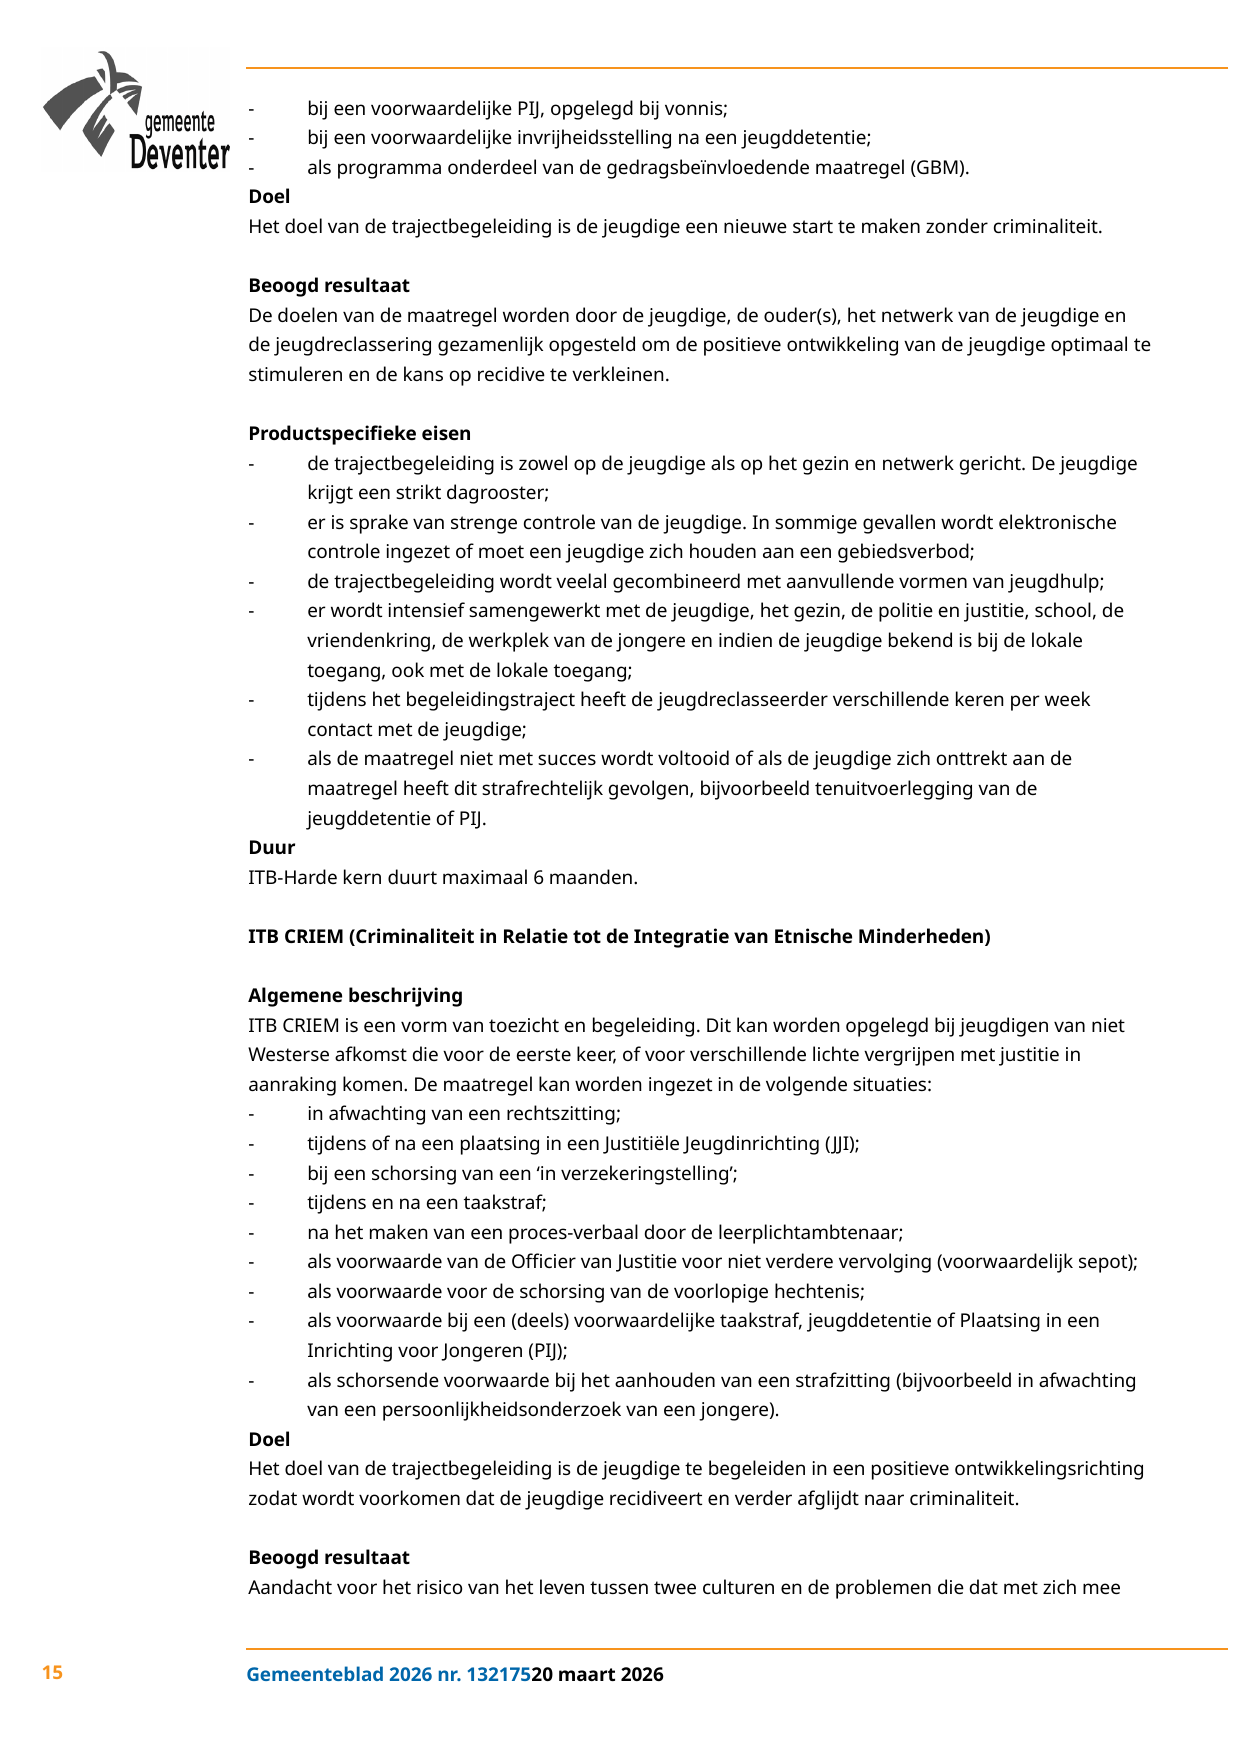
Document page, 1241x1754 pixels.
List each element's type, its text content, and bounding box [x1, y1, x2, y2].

list tijdens of na een plaatsing in een Justitiële Jeugdinrichting (JJI); [248, 1130, 1152, 1156]
list er is sprake van strenge controle van de jeugdige. In sommige gevallen wordt elektronische controle ingezet of moet een jeugdige zich houden aan een gebiedsverbod; [248, 509, 1152, 564]
list bij een voorwaardelijke PIJ, opgelegd bij vonnis; [248, 95, 1152, 121]
text Aandacht voor het risico van het leven tussen twee culturen en de problemen die dat met zich mee [248, 1574, 1152, 1600]
text Het doel van de trajectbegeleiding is de jeugdige te begeleiden in een positieve ontwikkelingsrichting zodat wordt voorkomen dat de jeugdige recidiveert en verder afglijdt naar criminaliteit. [248, 1456, 1152, 1511]
text Duur [248, 834, 1152, 860]
list na het maken van een proces-verbaal door de leerplichtambtenaar; [248, 1219, 1152, 1245]
list de trajectbegeleiding is zowel op de jeugdige als op het gezin en netwerk gericht. De jeugdige krijgt een strikt dagrooster; [248, 450, 1152, 505]
text Doel [248, 183, 1152, 209]
list als voorwaarde bij een (deels) voorwaardelijke taakstraf, jeugddetentie of Plaatsing in een Inrichting voor Jongeren (PIJ); [248, 1308, 1152, 1363]
list als voorwaarde van de Officier van Justitie voor niet verdere vervolging (voorwaardelijk sepot); [248, 1248, 1152, 1274]
text Productspecifieke eisen [248, 420, 1152, 446]
list als voorwaarde voor de schorsing van de voorlopige hechtenis; [248, 1278, 1152, 1304]
picture [41, 47, 231, 172]
text Doel [248, 1426, 1152, 1452]
text ITB CRIEM is een vorm van toezicht en begeleiding. Dit kan worden opgelegd bij jeugdigen van niet Westerse afkomst die voor de eerste keer, of voor verschillende lichte vergrijpen met justitie in aanraking komen. De maatregel kan worden ingezet in de volgende situaties: [248, 1012, 1152, 1097]
list er wordt intensief samengewerkt met de jeugdige, het gezin, de politie en justitie, school, de vriendenkring, de werkplek van de jongere en indien de jeugdige bekend is bij de lokale toegang, ook met de lokale toegang; [248, 598, 1152, 683]
list als programma onderdeel van de gedragsbeïnvloedende maatregel (GBM). [248, 154, 1152, 180]
list de trajectbegeleiding wordt veelal gecombineerd met aanvullende vormen van jeugdhulp; [248, 568, 1152, 594]
text Beoogd resultaat [248, 1544, 1152, 1570]
list als schorsende voorwaarde bij het aanhouden van een strafzitting (bijvoorbeeld in afwachting van een persoonlijkheidsonderzoek van een jongere). [248, 1367, 1152, 1422]
list als de maatregel niet met succes wordt voltooid of als de jeugdige zich onttrekt aan de maatregel heeft dit strafrechtelijk gevolgen, bijvoorbeeld tenuitvoerlegging van de jeugddetentie of PIJ. [248, 746, 1152, 831]
text Het doel van de trajectbegeleiding is de jeugdige een nieuwe start te maken zonder criminaliteit. [248, 213, 1152, 239]
text De doelen van de maatregel worden door de jeugdige, de ouder(s), het netwerk van de jeugdige en de jeugdreclassering gezamenlijk opgesteld om de positieve ontwikkeling van de jeugdige optimaal te stimuleren en de kans op recidive te verkleinen. [248, 302, 1152, 387]
list tijdens het begeleidingstraject heeft de jeugdreclasseerder verschillende keren per week contact met de jeugdige; [248, 686, 1152, 742]
text Algemene beschrijving [248, 982, 1152, 1008]
text ITB CRIEM (Criminaliteit in Relatie tot de Integratie van Etnische Minderheden) [248, 923, 1152, 949]
list bij een voorwaardelijke invrijheidsstelling na een jeugddetentie; [248, 124, 1152, 150]
list bij een schorsing van een ‘in verzekeringstelling’; [248, 1160, 1152, 1186]
list tijdens en na een taakstraf; [248, 1189, 1152, 1215]
list in afwachting van een rechtszitting; [248, 1101, 1152, 1126]
text Beoogd resultaat [248, 272, 1152, 298]
text ITB-Harde kern duurt maximaal 6 maanden. [248, 864, 1152, 890]
